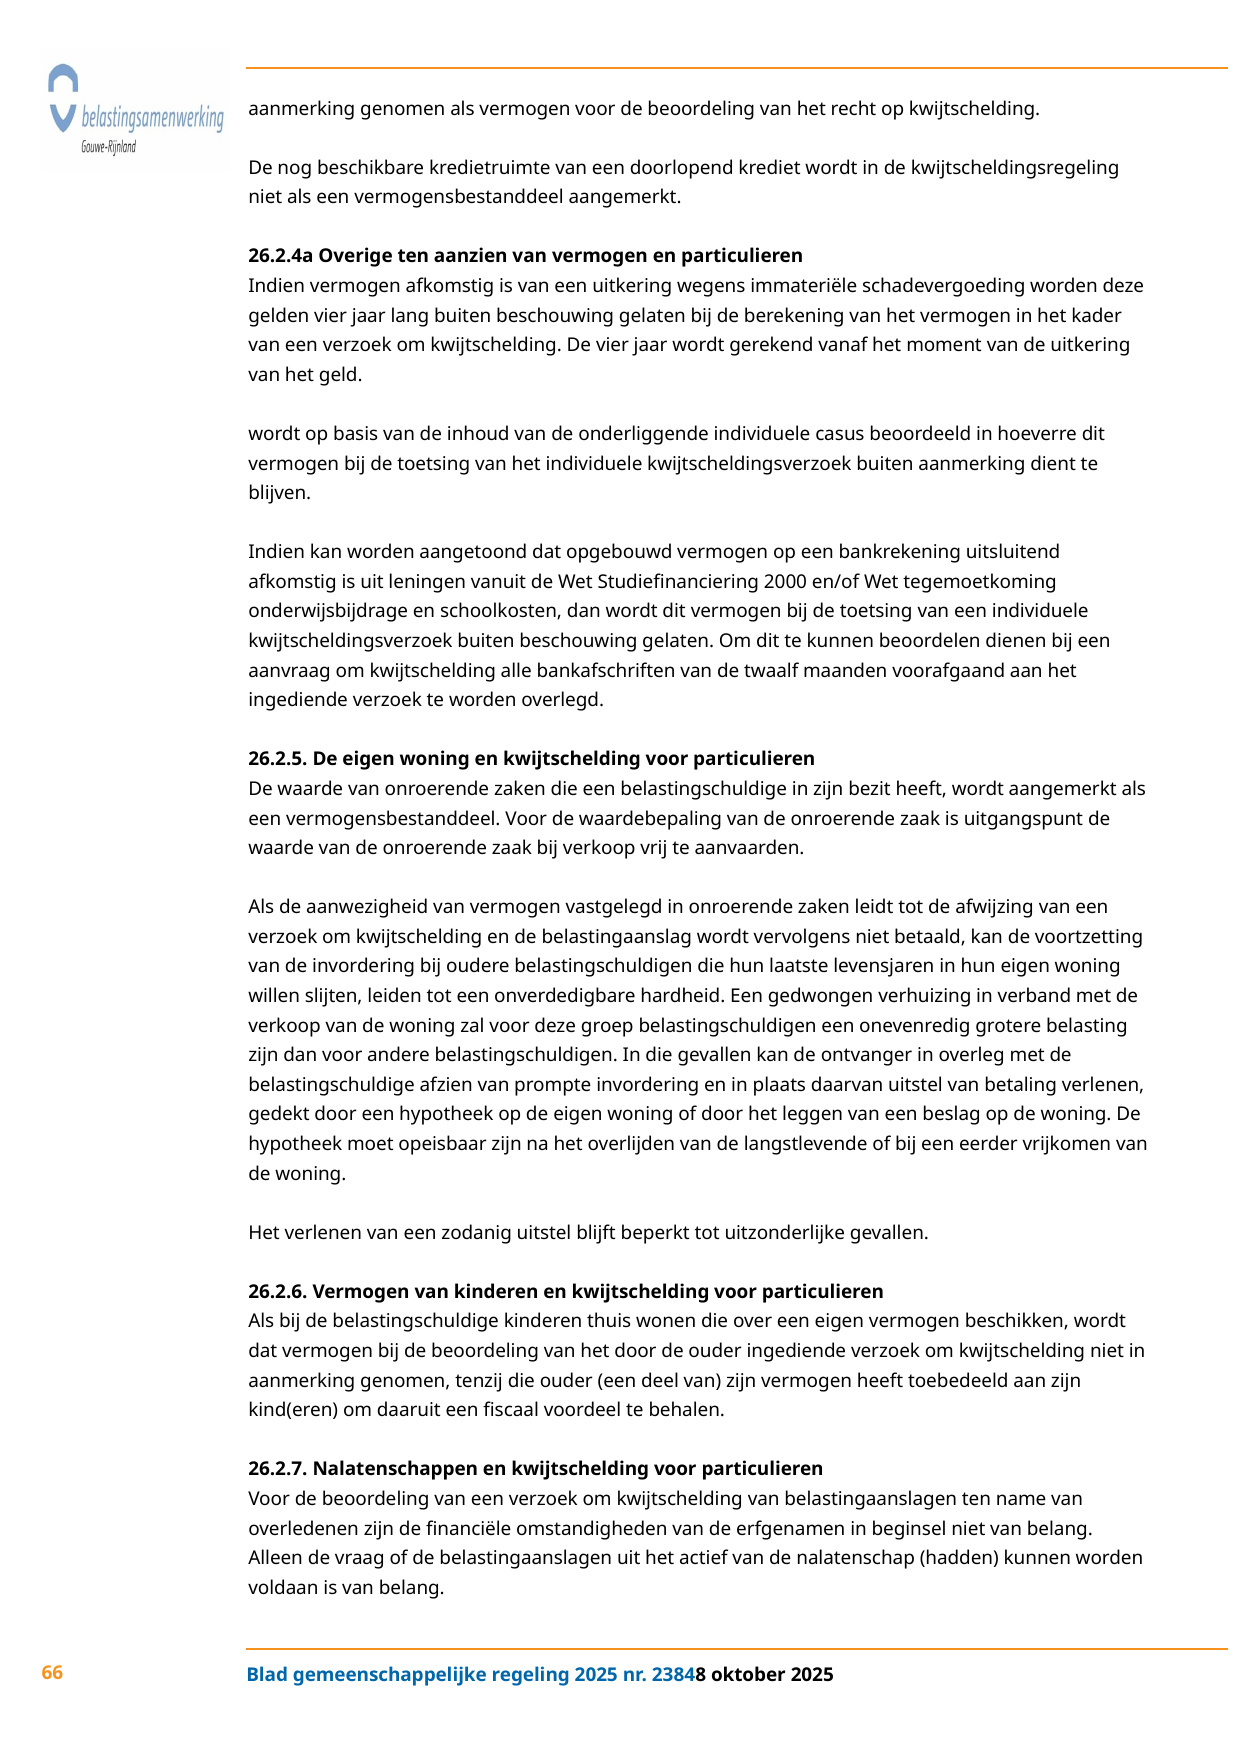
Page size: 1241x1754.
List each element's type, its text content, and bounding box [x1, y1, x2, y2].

text Als bij de belastingschuldige kinderen thuis wonen die over een eigen vermogen beschikken, wordt dat vermogen bij de beoordeling van het door de ouder ingediende verzoek om kwijtschelding niet in aanmerking genomen, tenzij die ouder (een deel van) zijn vermogen heeft toebedeeld aan zijn kind(eren) om daaruit een fiscaal voordeel te behalen. [248, 1308, 1152, 1422]
text wordt op basis van de inhoud van de onderliggende individuele casus beoordeeld in hoeverre dit vermogen bij de toetsing van het individuele kwijtscheldingsverzoek buiten aanmerking dient te blijven. [248, 420, 1152, 505]
picture [41, 47, 231, 172]
text Voor de beoordeling van een verzoek om kwijtschelding van belastingaanslagen ten name van overledenen zijn de financiële omstandigheden van de erfgenamen in beginsel niet van belang. Alleen de vraag of de belastingaanslagen uit het actief van de nalatenschap (hadden) kunnen worden voldaan is van belang. [248, 1485, 1152, 1600]
text 26.2.4a Overige ten aanzien van vermogen en particulieren [248, 243, 1152, 268]
text 26.2.5. De eigen woning en kwijtschelding voor particulieren [248, 746, 1152, 771]
text De waarde van onroerende zaken die een belastingschuldige in zijn bezit heeft, wordt aangemerkt als een vermogensbestanddeel. Voor de waardebepaling van de onroerende zaak is uitgangspunt de waarde van de onroerende zaak bij verkoop vrij te aanvaarden. [248, 775, 1152, 860]
text 26.2.7. Nalatenschappen en kwijtschelding voor particulieren [248, 1456, 1152, 1481]
text Indien vermogen afkomstig is van een uitkering wegens immateriële schadevergoeding worden deze gelden vier jaar lang buiten beschouwing gelaten bij de berekening van het vermogen in het kader van een verzoek om kwijtschelding. De vier jaar wordt gerekend vanaf het moment van de uitkering van het geld. [248, 272, 1152, 387]
text De nog beschikbare kredietruimte van een doorlopend krediet wordt in de kwijtscheldingsregeling niet als een vermogensbestanddeel aangemerkt. [248, 154, 1152, 209]
text Indien kan worden aangetoond dat opgebouwd vermogen op een bankrekening uitsluitend afkomstig is uit leningen vanuit de Wet Studiefinanciering 2000 en/of Wet tegemoetkoming onderwijsbijdrage en schoolkosten, dan wordt dit vermogen bij de toetsing van een individuele kwijtscheldingsverzoek buiten beschouwing gelaten. Om dit te kunnen beoordelen dienen bij een aanvraag om kwijtschelding alle bankafschriften van de twaalf maanden voorafgaand aan het ingediende verzoek te worden overlegd. [248, 538, 1152, 712]
text Als de aanwezigheid van vermogen vastgelegd in onroerende zaken leidt tot de afwijzing van een verzoek om kwijtschelding en de belastingaanslag wordt vervolgens niet betaald, kan de voortzetting van de invordering bij oudere belastingschuldigen die hun laatste levensjaren in hun eigen woning willen slijten, leiden tot een onverdedigbare hardheid. Een gedwongen verhuizing in verband met de verkoop van de woning zal voor deze groep belastingschuldigen een onevenredig grotere belasting zijn dan voor andere belastingschuldigen. In die gevallen kan de ontvanger in overleg met de belastingschuldige afzien van prompte invordering en in plaats daarvan uitstel van betaling verlenen, gedekt door een hypotheek op de eigen woning of door het leggen van een beslag op de woning. De hypotheek moet opeisbaar zijn na het overlijden van de langstlevende of bij een eerder vrijkomen van de woning. [248, 893, 1152, 1186]
text Het verlenen van een zodanig uitstel blijft beperkt tot uitzonderlijke gevallen. [248, 1219, 1152, 1245]
text aanmerking genomen als vermogen voor de beoordeling van het recht op kwijtschelding. [248, 95, 1152, 121]
text 26.2.6. Vermogen van kinderen en kwijtschelding voor particulieren [248, 1278, 1152, 1304]
